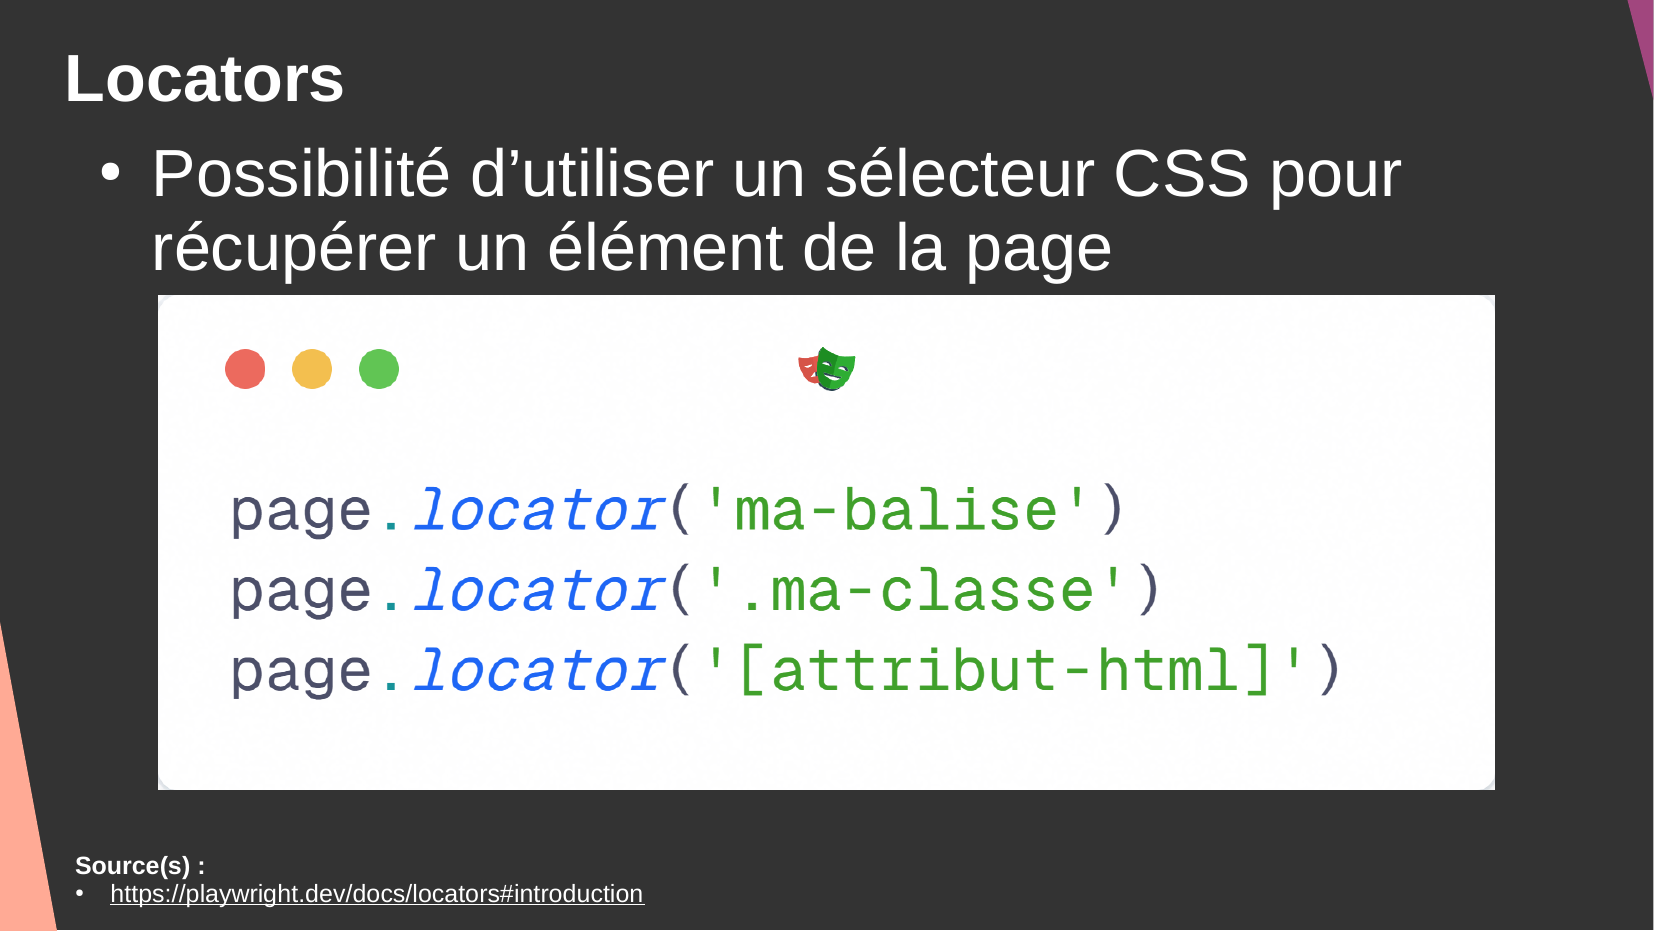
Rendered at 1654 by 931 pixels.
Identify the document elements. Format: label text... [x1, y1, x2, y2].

list Possibilité d’utiliser un sélecteur CSS pour récupérer un élément de la page [80, 135, 1620, 296]
text_box Source(s) : https://playwright.dev/docs/locators#introduction [60, 821, 1546, 916]
text_box [1627, 0, 1654, 103]
text_box [0, 621, 58, 931]
picture [158, 295, 1495, 790]
title Locators [64, 40, 1635, 116]
